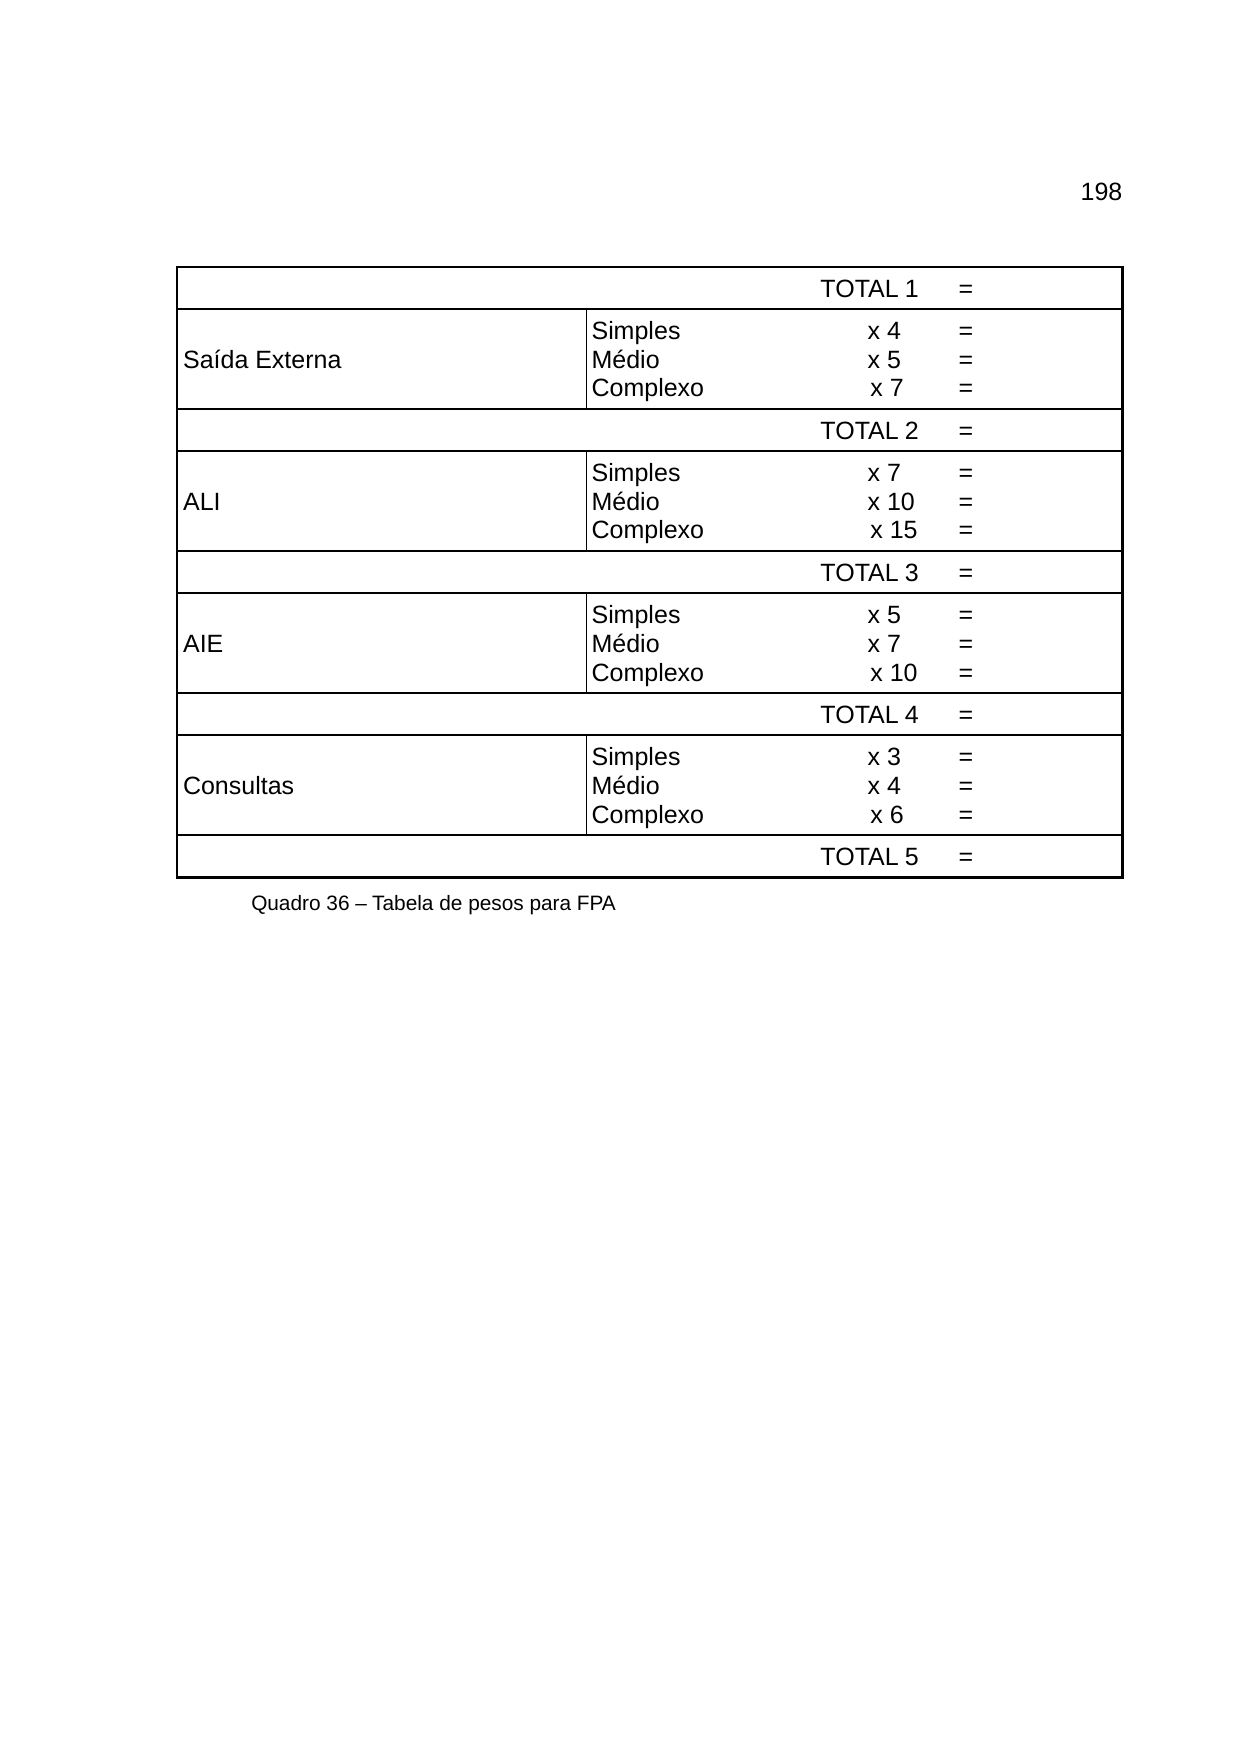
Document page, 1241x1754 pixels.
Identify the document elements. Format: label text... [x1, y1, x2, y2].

table_cell ALI [178, 452, 586, 550]
table_cell TOTAL 4 [178, 694, 953, 734]
table_cell = = = [953, 736, 1121, 834]
table_cell Simples x 4 Médio x 5 Complexo x 7 [587, 310, 953, 408]
table_cell Consultas [178, 736, 586, 834]
table_cell TOTAL 2 [178, 410, 953, 450]
table_cell = [953, 694, 1121, 734]
table_cell Saída Externa [178, 310, 586, 408]
table_cell TOTAL 3 [178, 552, 953, 592]
table_cell Simples x 3 Médio x 4 Complexo x 6 [587, 736, 953, 834]
table_cell TOTAL 1 [178, 268, 953, 308]
table_cell TOTAL 5 [178, 836, 953, 876]
table_cell = = = [953, 310, 1121, 408]
table_cell = [953, 410, 1121, 450]
table_cell = [953, 552, 1121, 592]
table_cell = = = [953, 594, 1121, 692]
text Quadro 36 – Tabela de pesos para FPA [177, 891, 1122, 915]
table_cell AIE [178, 594, 586, 692]
table_cell Simples x 5 Médio x 7 Complexo x 10 [587, 594, 953, 692]
table_cell = [953, 836, 1121, 876]
table_cell Simples x 7 Médio x 10 Complexo x 15 [587, 452, 953, 550]
table_cell = [953, 268, 1121, 308]
table_cell = = = [953, 452, 1121, 550]
